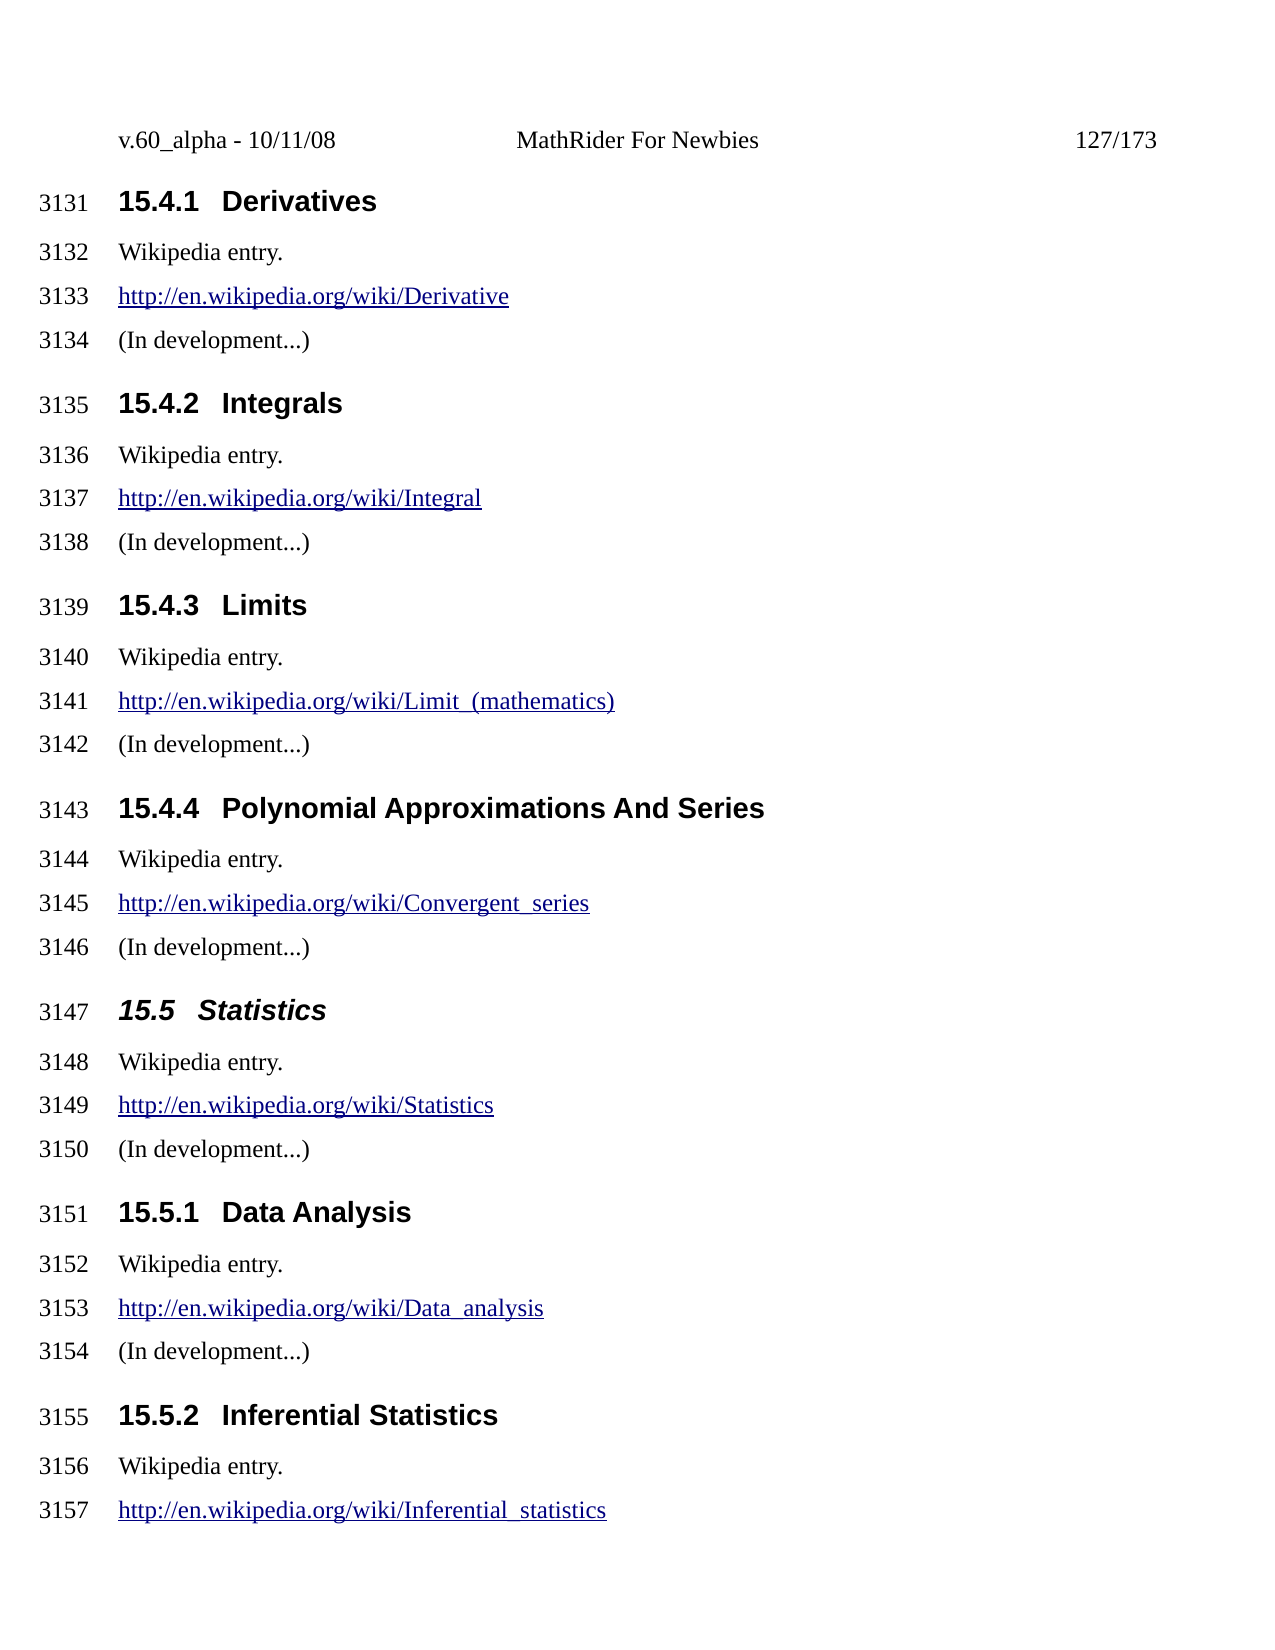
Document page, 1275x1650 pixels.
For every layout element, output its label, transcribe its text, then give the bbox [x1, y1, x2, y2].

text http://en.wikipedia.org/wiki/Data_analysis [118, 1293, 1157, 1321]
subtitle Limits [118, 588, 1157, 622]
text (In development...) [118, 527, 1157, 556]
text (In development...) [118, 1336, 1157, 1365]
text Wikipedia entry. [118, 1249, 1157, 1278]
text http://en.wikipedia.org/wiki/Limit_(mathematics) [118, 686, 1157, 714]
text Wikipedia entry. [118, 1047, 1157, 1075]
subtitle Polynomial Approximations And Series [118, 791, 1157, 824]
text (In development...) [118, 932, 1157, 961]
text http://en.wikipedia.org/wiki/Derivative [118, 281, 1157, 310]
text http://en.wikipedia.org/wiki/Inferential_statistics [118, 1495, 1157, 1524]
text Wikipedia entry. [118, 237, 1157, 266]
text (In development...) [118, 1134, 1157, 1163]
subtitle Data Analysis [118, 1195, 1157, 1229]
text (In development...) [118, 729, 1157, 758]
subtitle Statistics [118, 993, 1157, 1027]
text Wikipedia entry. [118, 642, 1157, 671]
text Wikipedia entry. [118, 440, 1157, 468]
subtitle Inferential Statistics [118, 1398, 1157, 1431]
text http://en.wikipedia.org/wiki/Convergent_series [118, 888, 1157, 917]
text http://en.wikipedia.org/wiki/Statistics [118, 1090, 1157, 1119]
subtitle Derivatives [118, 184, 1157, 217]
text http://en.wikipedia.org/wiki/Integral [118, 483, 1157, 512]
subtitle Integrals [118, 386, 1157, 420]
text (In development...) [118, 325, 1157, 354]
text Wikipedia entry. [118, 844, 1157, 873]
text Wikipedia entry. [118, 1451, 1157, 1480]
